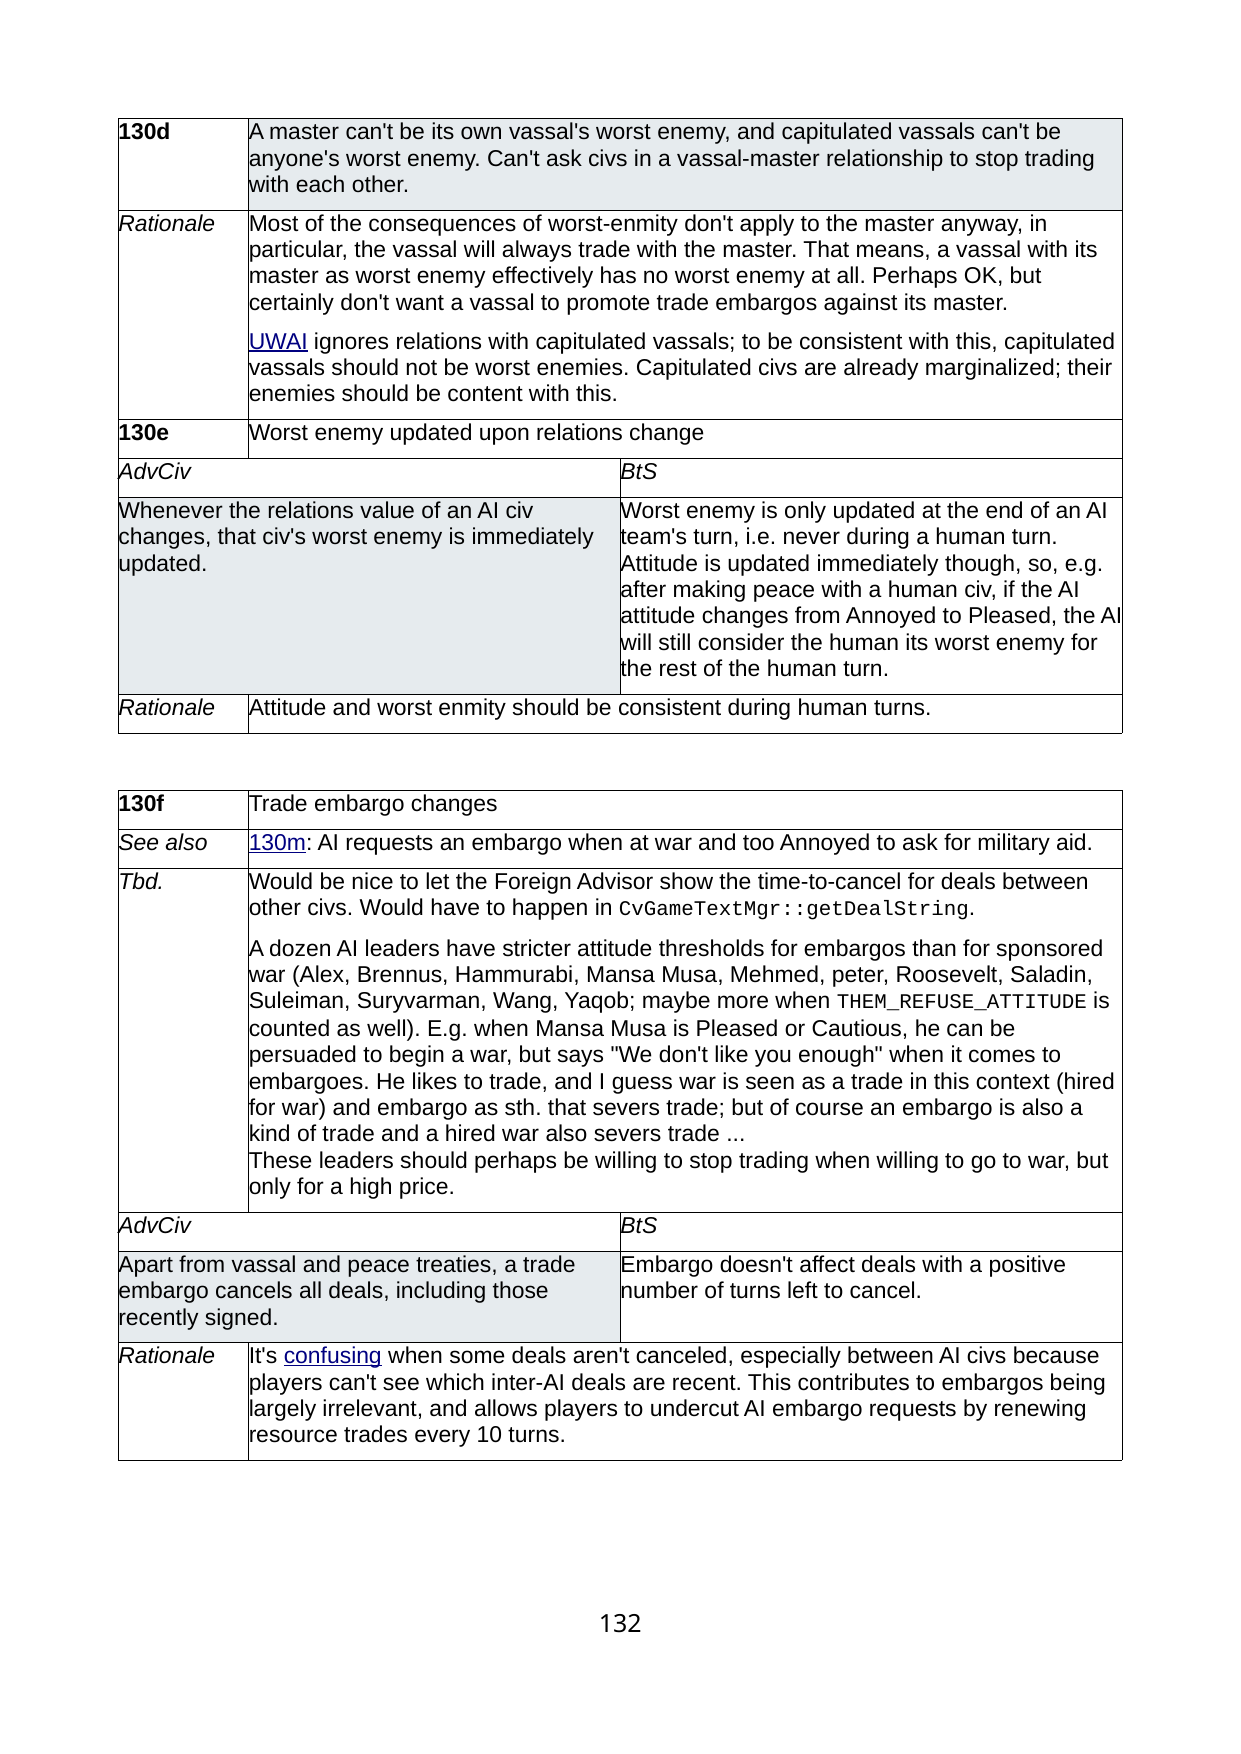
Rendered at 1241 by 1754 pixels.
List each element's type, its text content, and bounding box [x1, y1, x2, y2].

table_cell AdvCiv [119, 1213, 620, 1251]
table_cell Whenever the relations value of an AI civ changes, that civ's worst enemy is immediately updated. [119, 498, 620, 694]
table_header A master can't be its own vassal's worst enemy, and capitulated vassals can't be anyone's worst enemy. Can't ask civs in a vassal-master relationship to stop trading with each other. [249, 119, 1122, 210]
table_cell 130m: AI requests an embargo when at war and too Annoyed to ask for military aid. [249, 830, 1122, 868]
table_header 130f [119, 791, 248, 829]
table_cell See also [119, 830, 248, 868]
table_cell 130e [119, 420, 248, 458]
table_cell BtS [621, 1213, 1122, 1251]
table_cell AdvCiv [119, 459, 620, 497]
table_cell Tbd. [119, 869, 248, 1212]
table_cell Rationale [119, 1343, 248, 1460]
table_cell Rationale [119, 211, 248, 419]
table_cell Worst enemy updated upon relations change [249, 420, 1122, 458]
table_cell Most of the consequences of worst-enmity don't apply to the master anyway, in particular, the vassal will always trade with the master. That means, a vassal with its master as worst enemy effectively has no worst enemy at all. Perhaps OK, but certainly don't want a vassal to promote trade embargos against its master. UWAI ignores relations with capitulated vassals; to be consistent with this, capitulated vassals should not be worst enemies. Capitulated civs are already marginalized; their enemies should be content with this. [249, 211, 1122, 419]
table_cell Embargo doesn't affect deals with a positive number of turns left to cancel. [621, 1252, 1122, 1342]
table_cell Worst enemy is only updated at the end of an AI team's turn, i.e. never during a human turn. Attitude is updated immediately though, so, e.g. after making peace with a human civ, if the AI attitude changes from Annoyed to Pleased, the AI will still consider the human its worst enemy for the rest of the human turn. [621, 498, 1122, 694]
table_header 130d [119, 119, 248, 210]
table_header Trade embargo changes [249, 791, 1122, 829]
table_cell Attitude and worst enmity should be consistent during human turns. [249, 695, 1122, 733]
table_cell It's confusing when some deals aren't canceled, especially between AI civs because players can't see which inter-AI deals are recent. This contributes to embargos being largely irrelevant, and allows players to undercut AI embargo requests by renewing resource trades every 10 turns. [249, 1343, 1122, 1460]
table_cell BtS [621, 459, 1122, 497]
table_cell Apart from vassal and peace treaties, a trade embargo cancels all deals, including those recently signed. [119, 1252, 620, 1342]
table_cell Rationale [119, 695, 248, 733]
table_cell Would be nice to let the Foreign Advisor show the time-to-cancel for deals between other civs. Would have to happen in CvGameTextMgr::getDealString. A dozen AI leaders have stricter attitude thresholds for embargos than for sponsored war (Alex, Brennus, Hammurabi, Mansa Musa, Mehmed, peter, Roosevelt, Saladin, Suleiman, Suryvarman, Wang, Yaqob; maybe more when THEM_REFUSE_ATTITUDE is counted as well). E.g. when Mansa Musa is Pleased or Cautious, he can be persuaded to begin a war, but says "We don't like you enough" when it comes to embargoes. He likes to trade, and I guess war is seen as a trade in this context (hired for war) and embargo as sth. that severs trade; but of course an embargo is also a kind of trade and a hired war also severs trade ... These leaders should perhaps be willing to stop trading when willing to go to war, but only for a high price. [249, 869, 1122, 1212]
